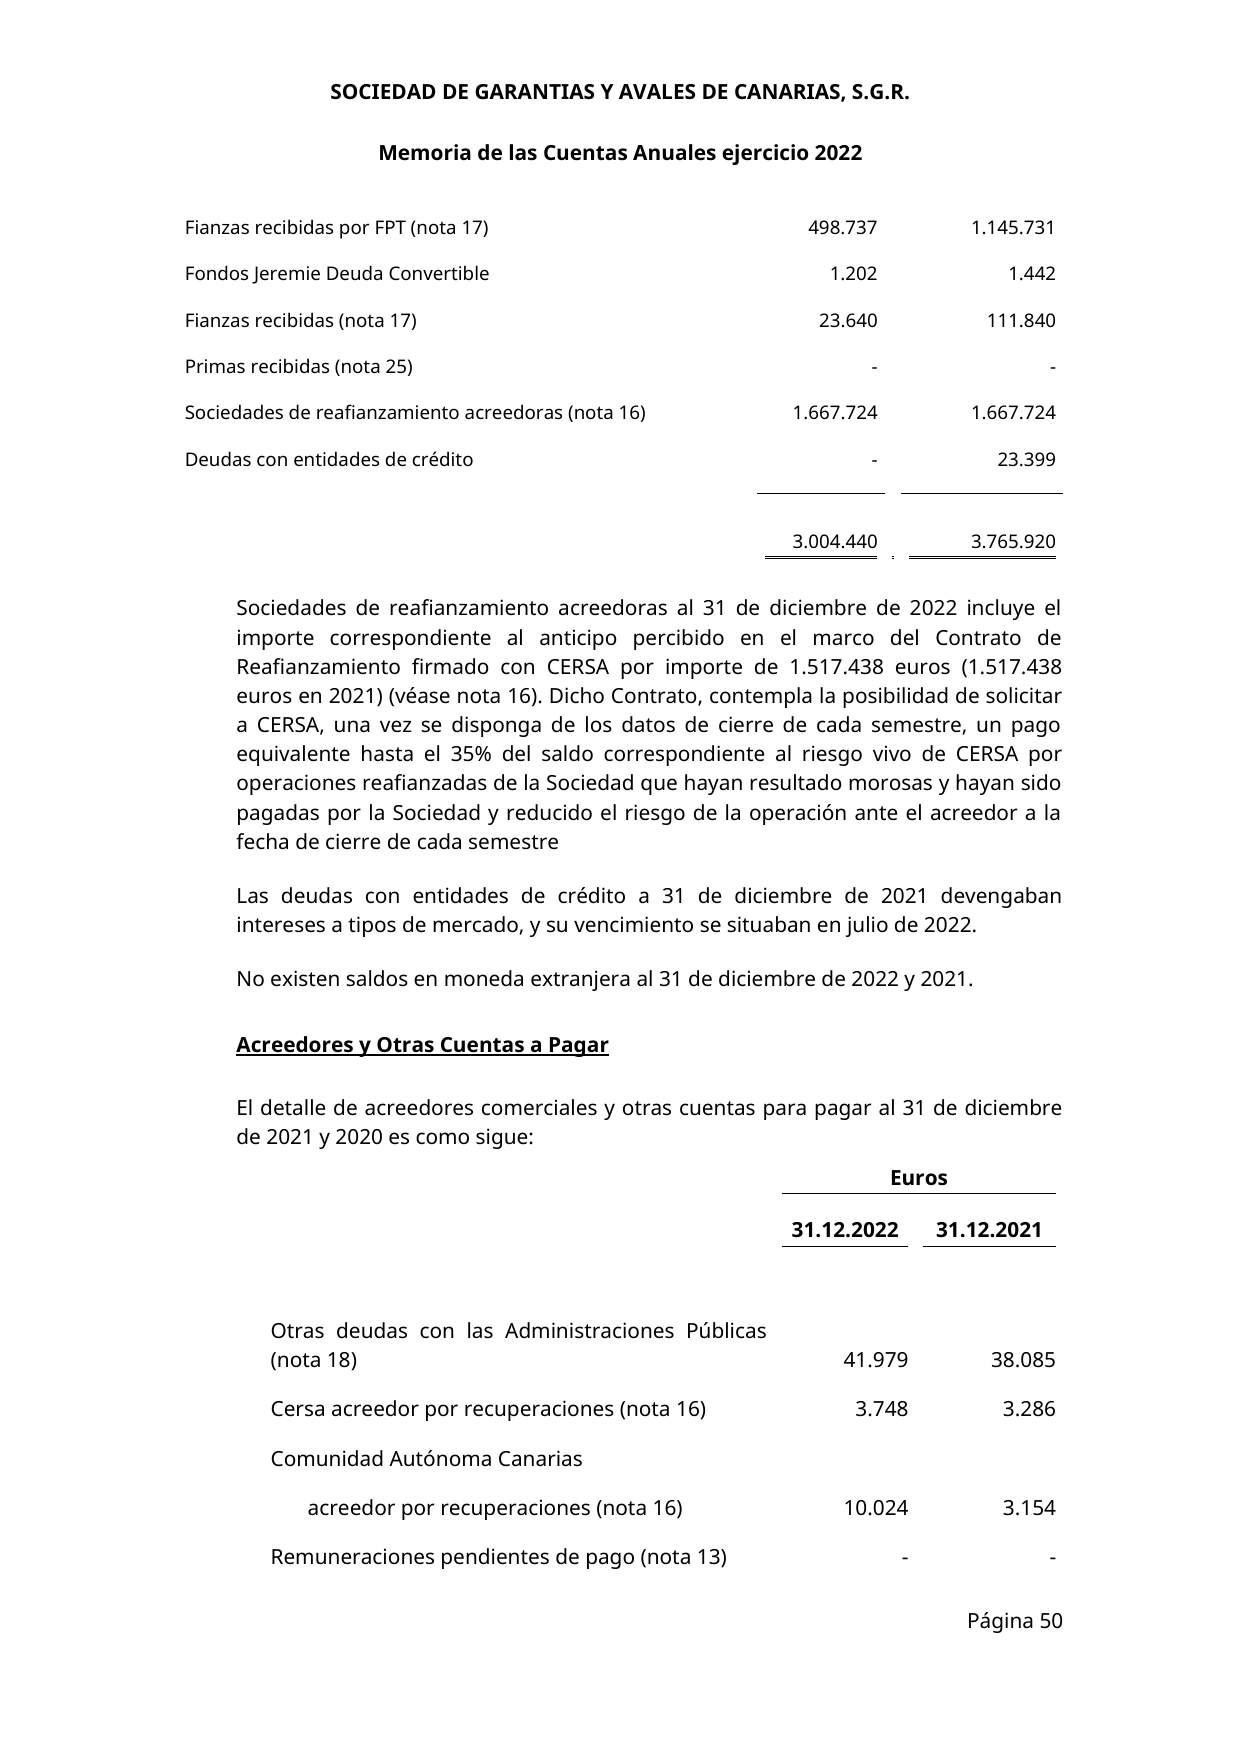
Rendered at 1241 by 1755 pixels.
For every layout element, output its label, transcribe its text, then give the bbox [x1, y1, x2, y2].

table_cell - [757, 353, 885, 400]
table_cell Remuneraciones pendientes de pago (nota 13) [263, 1542, 774, 1591]
table_cell 1.667.724 [757, 400, 885, 446]
table_cell [885, 446, 901, 492]
text Las deudas con entidades de crédito a 31 de diciembre de 2021 devengaban intereses a tipos de mercado, y su vencimiento se situaban en julio de 2022. [236, 880, 1063, 938]
table_cell Otras deudas con las Administraciones Públicas (nota 18) [263, 1317, 774, 1394]
table_cell 111.840 [901, 307, 1063, 353]
table_cell [263, 1268, 774, 1317]
table_cell [885, 493, 901, 528]
table_cell 3.286 [916, 1394, 1063, 1444]
table_cell [775, 1444, 916, 1493]
table_header [263, 1163, 774, 1215]
text No existen saldos en moneda extranjera al 31 de diciembre de 2022 y 2021. [236, 963, 1063, 992]
table_cell 3.154 [916, 1493, 1063, 1542]
table_cell - [757, 446, 885, 492]
table_cell Comunidad Autónoma Canarias [263, 1444, 774, 1493]
table_cell 41.979 [775, 1317, 916, 1394]
table_cell - [916, 1542, 1063, 1591]
table_cell Deudas con entidades de crédito [177, 446, 757, 492]
table_cell 10.024 [775, 1493, 916, 1542]
table_cell 3.748 [775, 1394, 916, 1444]
table_cell Fianzas recibidas por FPT (nota 17) [177, 214, 757, 261]
table_cell [885, 214, 901, 261]
table_cell Primas recibidas (nota 25) [177, 353, 757, 400]
table_cell [901, 494, 1063, 528]
table_cell 31.12.2022 [775, 1215, 916, 1267]
table_cell - [775, 1542, 916, 1591]
table_cell 1.442 [901, 261, 1063, 307]
table_cell 3.765.920 [901, 529, 1063, 580]
table_cell 38.085 [916, 1317, 1063, 1394]
table_cell 3.004.440 [757, 529, 885, 580]
table_cell [885, 400, 901, 446]
table_cell [885, 261, 901, 307]
table_cell [885, 307, 901, 353]
table_cell 23.640 [757, 307, 885, 353]
text Acreedores y Otras Cuentas a Pagar [236, 1030, 1063, 1058]
table_cell 1.667.724 [901, 400, 1063, 446]
table_cell [916, 1444, 1063, 1493]
table_cell [885, 353, 901, 400]
text El detalle de acreedores comerciales y otras cuentas para pagar al 31 de diciembre de 2021 y 2020 es como sigue: [236, 1092, 1063, 1150]
table_cell 498.737 [757, 214, 885, 261]
table_cell [916, 1268, 1063, 1317]
table_cell Sociedades de reafianzamiento acreedoras (nota 16) [177, 400, 757, 446]
table_cell acreedor por recuperaciones (nota 16) [263, 1493, 774, 1542]
table_cell [177, 493, 757, 528]
table_cell [757, 494, 885, 528]
table_cell [775, 1268, 916, 1317]
table_cell Fianzas recibidas (nota 17) [177, 307, 757, 353]
table_cell 1.202 [757, 261, 885, 307]
table_cell - [901, 353, 1063, 400]
table_cell 31.12.2021 [916, 1215, 1063, 1267]
table_cell [263, 1215, 774, 1267]
text Sociedades de reafianzamiento acreedoras al 31 de diciembre de 2022 incluye el importe correspondiente al anticipo percibido en el marco del Contrato de Reafianzamiento firmado con CERSA por importe de 1.517.438 euros (1.517.438 euros en 2021) (véase nota 16). Dicho Contrato, contempla la posibilidad de solicitar a CERSA, una vez se disponga de los datos de cierre de cada semestre, un pago equivalente hasta el 35% del saldo correspondiente al riesgo vivo de CERSA por operaciones reafianzadas de la Sociedad que hayan resultado morosas y hayan sido pagadas por la Sociedad y reducido el riesgo de la operación ante el acreedor a la fecha de cierre de cada semestre [236, 592, 1063, 855]
table_cell Cersa acreedor por recuperaciones (nota 16) [263, 1394, 774, 1444]
table_cell [177, 529, 757, 580]
table_cell 1.145.731 [901, 214, 1063, 261]
table_cell [885, 529, 901, 580]
table_cell Fondos Jeremie Deuda Convertible [177, 261, 757, 307]
table_header Euros [775, 1163, 1063, 1215]
table_cell 23.399 [901, 446, 1063, 492]
